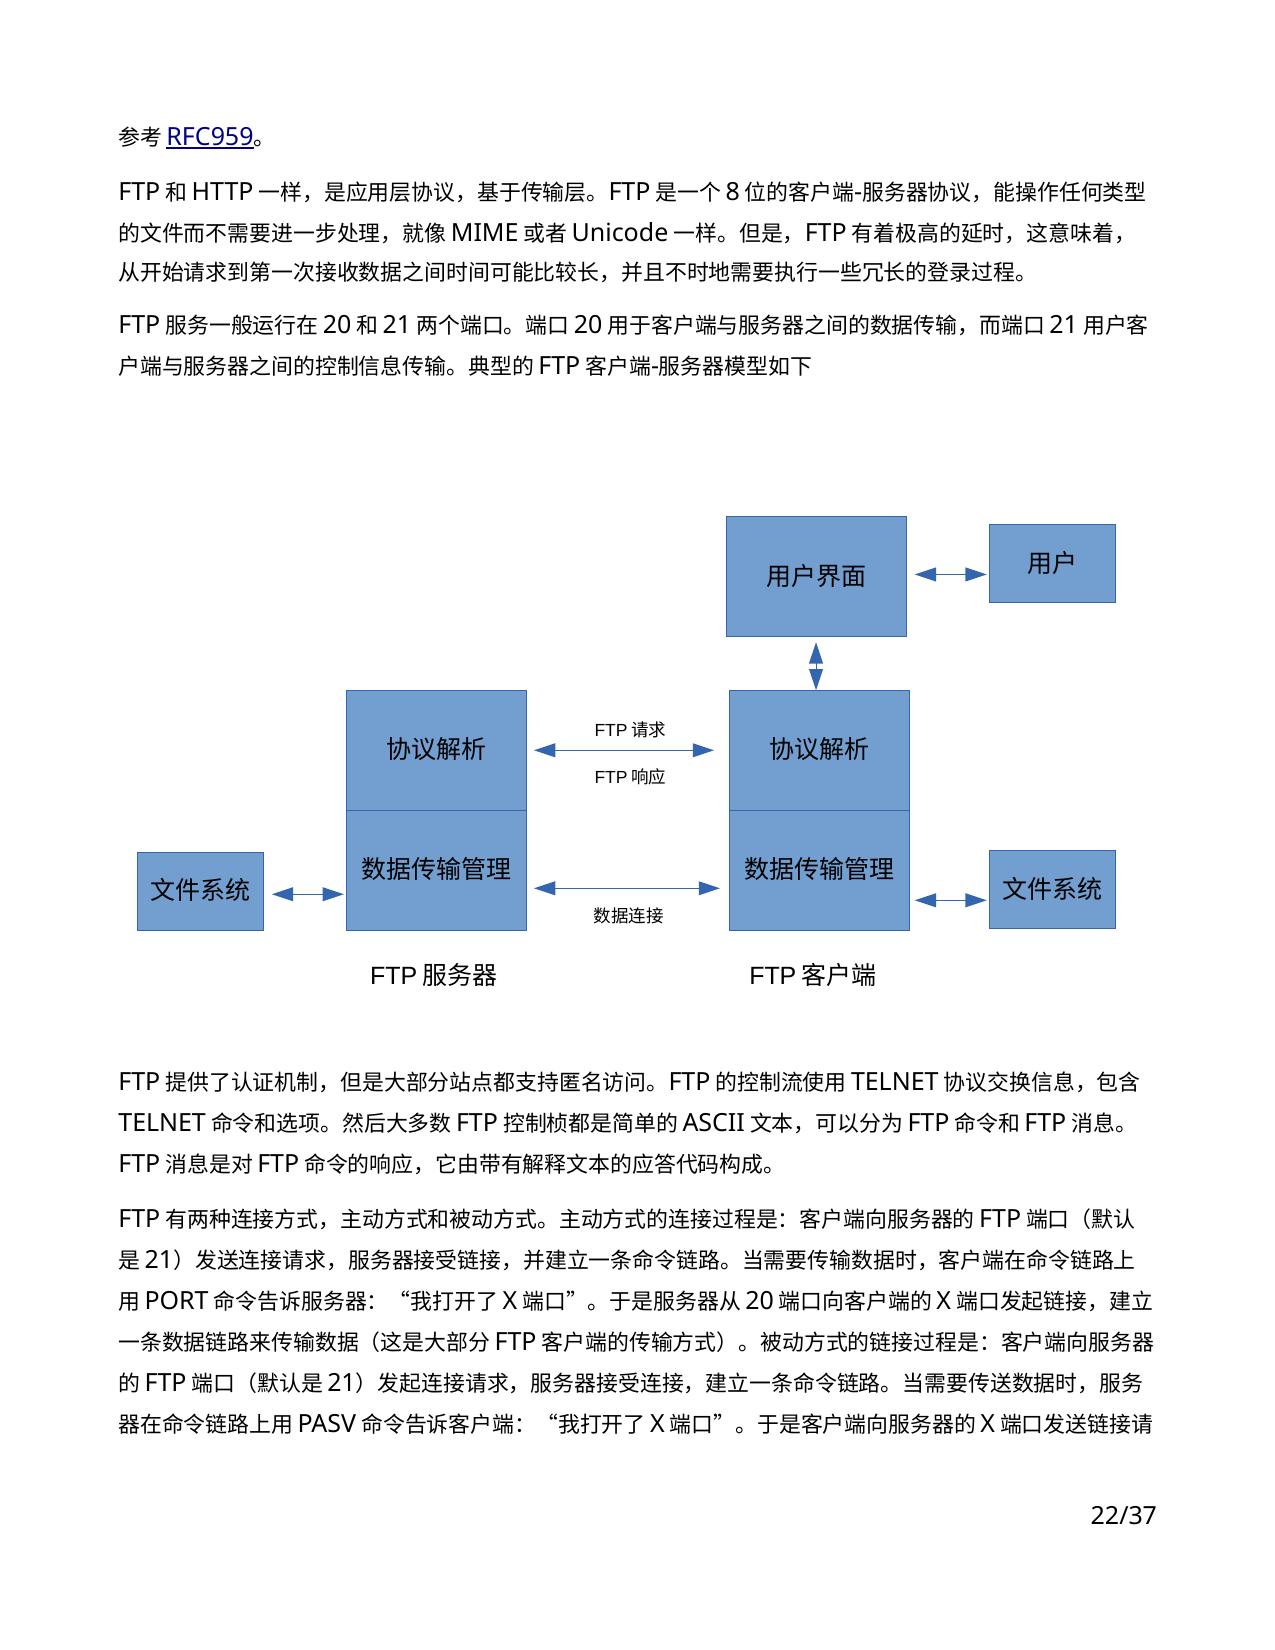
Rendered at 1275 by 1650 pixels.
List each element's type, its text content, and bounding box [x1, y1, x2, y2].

text FTP服务一般运行在20和21两个端口。端口20用于客户端与服务器之间的数据传输，而端口21用户客户端与服务器之间的控制信息传输。典型的FTP客户端-服务器模型如下 [118, 307, 1157, 382]
text 参考RFC959。 [118, 118, 1157, 152]
text FTP提供了认证机制，但是大部分站点都支持匿名访问。FTP的控制流使用TELNET协议交换信息，包含TELNET命令和选项。然后大多数FTP控制桢都是简单的ASCII文本，可以分为FTP命令和FTP消息。FTP消息是对FTP命令的响应，它由带有解释文本的应答代码构成。 [118, 459, 1157, 1180]
text FTP有两种连接方式，主动方式和被动方式。主动方式的连接过程是：客户端向服务器的FTP端口（默认是21）发送连接请求，服务器接受链接，并建立一条命令链路。当需要传输数据时，客户端在命令链路上用PORT命令告诉服务器：“我打开了X端口”。于是服务器从20端口向客户端的X端口发起链接，建立一条数据链路来传输数据（这是大部分FTP客户端的传输方式）。被动方式的链接过程是：客户端向服务器的FTP端口（默认是21）发起连接请求，服务器接受连接，建立一条命令链路。当需要传送数据时，服务器在命令链路上用PASV命令告诉客户端：“我打开了X端口”。于是客户端向服务器的X端口发送链接请 [118, 1201, 1157, 1439]
text FTP和HTTP一样，是应用层协议，基于传输层。FTP是一个8位的客户端-服务器协议，能操作任何类型的文件而不需要进一步处理，就像MIME或者Unicode一样。但是，FTP有着极高的延时，这意味着，从开始请求到第一次接收数据之间时间可能比较长，并且不时地需要执行一些冗长的登录过程。 [118, 173, 1157, 286]
